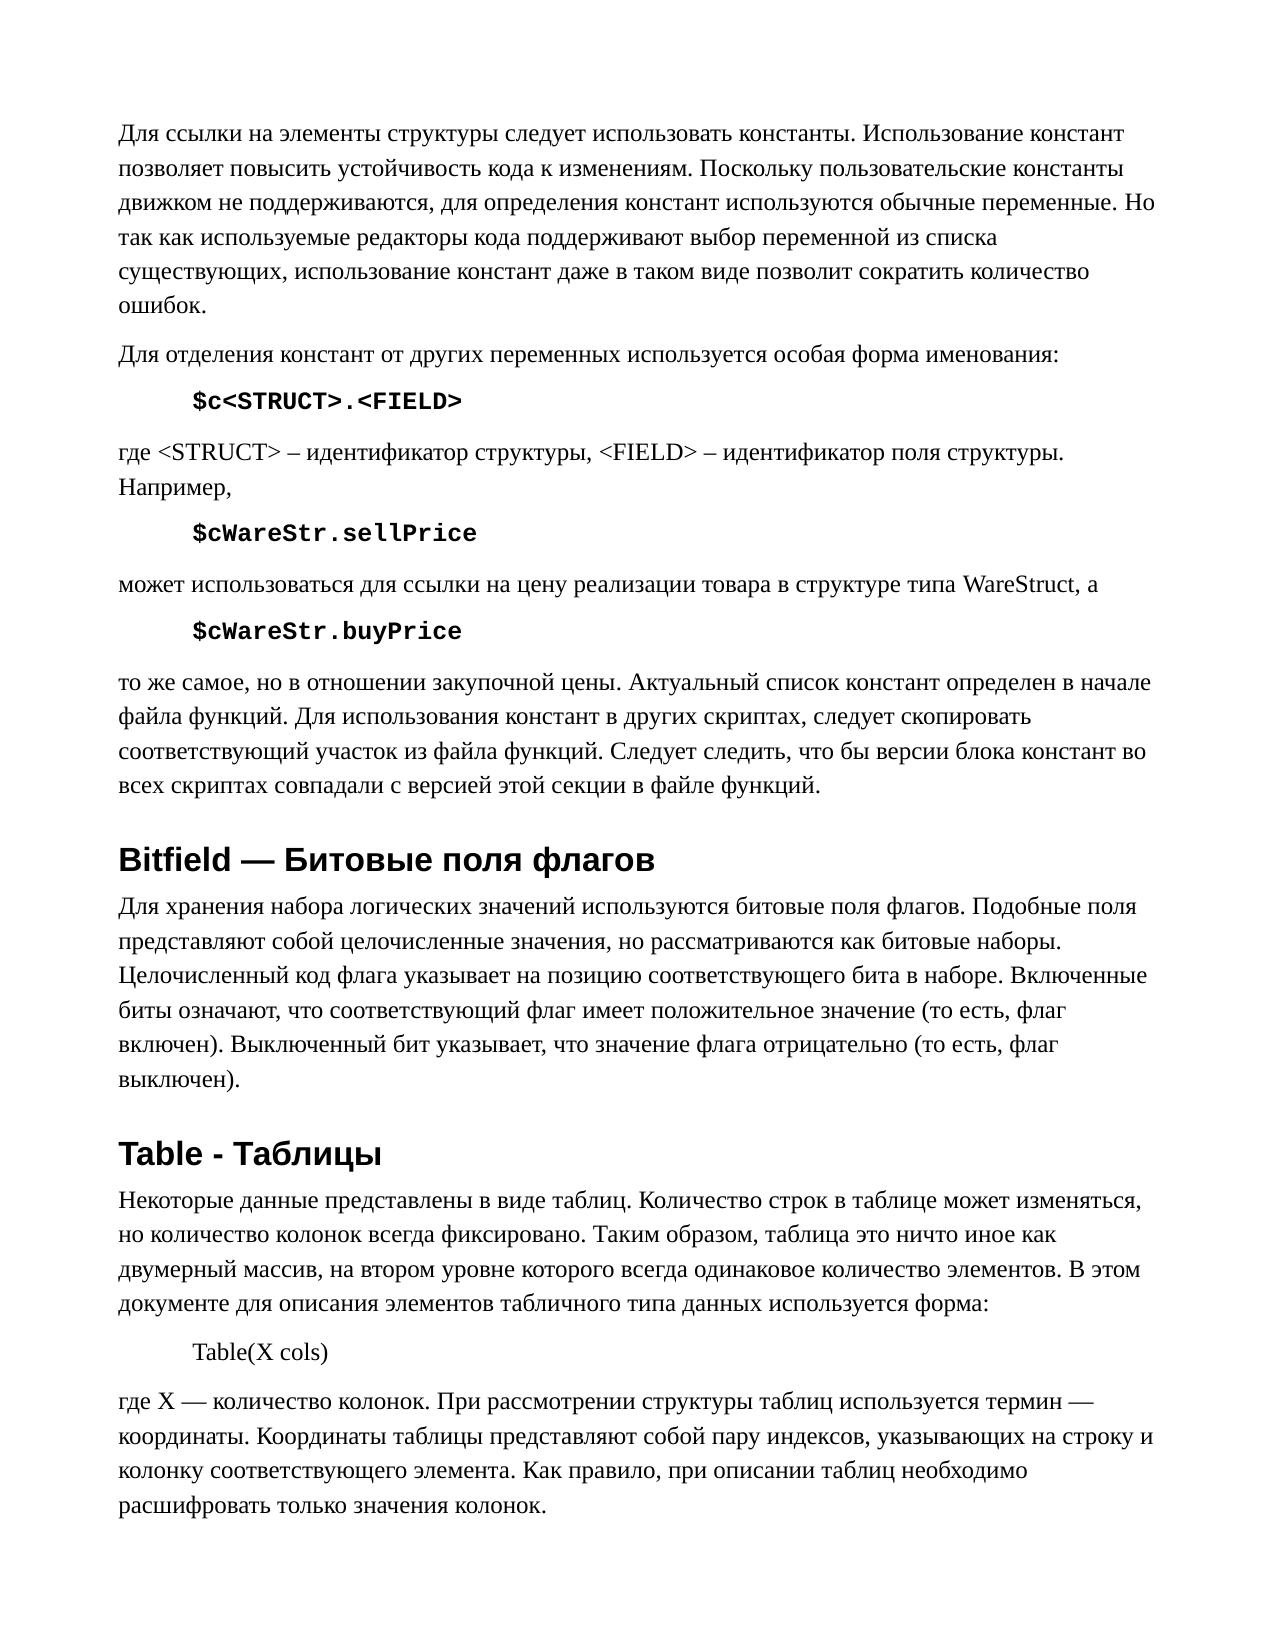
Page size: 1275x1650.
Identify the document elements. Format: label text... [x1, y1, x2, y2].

text Для ссылки на элементы структуры следует использовать константы. Использование констант позволяет повысить устойчивость кода к изменениям. Поскольку пользовательские константы движком не поддерживаются, для определения констант используются обычные переменные. Но так как используемые редакторы кода поддерживают выбор переменной из списка существующих, использование констант даже в таком виде позволит сократить количество ошибок. [118, 118, 1157, 319]
text где <STRUCT> – идентификатор структуры, <FIELD> – идентификатор поля структуры. Например, [118, 437, 1157, 500]
text то же самое, но в отношении закупочной цены. Актуальный список констант определен в начале файла функций. Для использования констант в других скриптах, следует скопировать соответствующий участок из файла функций. Следует следить, что бы версии блока констант во всех скриптах совпадали с версией этой секции в файле функций. [118, 667, 1157, 799]
text Для хранения набора логических значений используются битовые поля флагов. Подобные поля представляют собой целочисленные значения, но рассматриваются как битовые наборы. Целочисленный код флага указывает на позицию соответствующего бита в наборе. Включенные биты означают, что соответствующий флаг имеет положительное значение (то есть, флаг включен). Выключенный бит указывает, что значение флага отрицательно (то есть, флаг выключен). [118, 891, 1157, 1092]
subtitle Bitfield — Битовые поля флагов [118, 840, 1157, 879]
text $cWareStr.sellPrice [118, 521, 1157, 549]
text может использоваться для ссылки на цену реализации товара в структуре типа WareStruct, а [118, 569, 1157, 598]
text Для отделения констант от других переменных используется особая форма именования: [118, 339, 1157, 368]
text $cWareStr.buyPrice [118, 618, 1157, 647]
text где X — количество колонок. При рассмотрении структуры таблиц используется термин — координаты. Координаты таблицы представляют собой пару индексов, указывающих на строку и колонку соответствующего элемента. Как правило, при описании таблиц необходимо расшифровать только значения колонок. [118, 1386, 1157, 1518]
subtitle Table - Таблицы [118, 1134, 1157, 1172]
text $c<STRUCT>.<FIELD> [118, 389, 1157, 417]
text Некоторые данные представлены в виде таблиц. Количество строк в таблице может изменяться, но количество колонок всегда фиксировано. Таким образом, таблица это ничто иное как двумерный массив, на втором уровне которого всегда одинаковое количество элементов. В этом документе для описания элементов табличного типа данных используется форма: [118, 1185, 1157, 1317]
text Table(X cols) [118, 1337, 1157, 1366]
